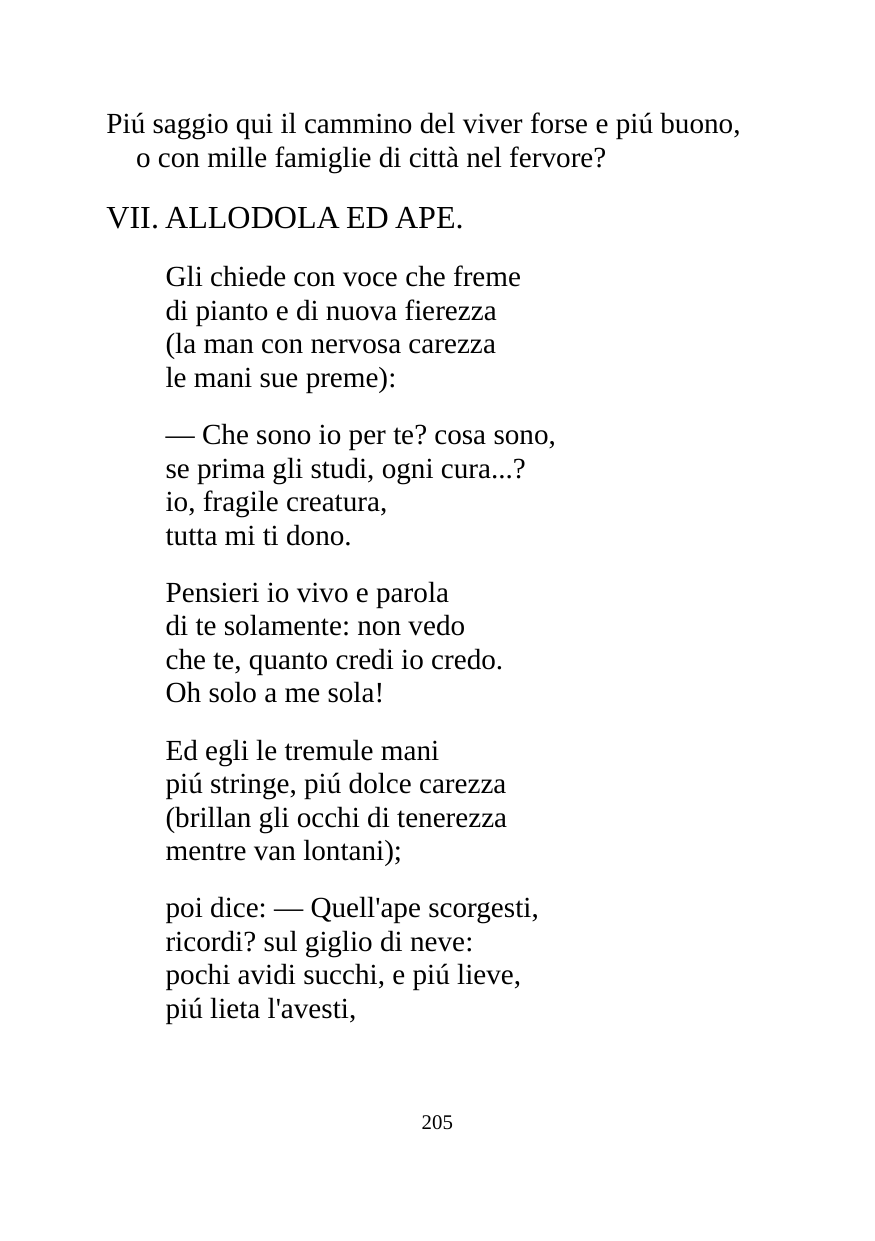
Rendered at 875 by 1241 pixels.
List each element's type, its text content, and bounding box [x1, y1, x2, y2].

text Gli chiede con voce che freme di pianto e di nuova fierezza (la man con nervosa carezza le mani sue preme): [165, 259, 768, 394]
text — Che sono io per te? cosa sono, se prima gli studi, ogni cura...? io, fragile creatura, tutta mi ti dono. [165, 417, 768, 551]
text Pensieri io vivo e parola di te solamente: non vedo che te, quanto credi io credo. Oh solo a me sola! [165, 575, 768, 709]
subtitle VII. ALLODOLA ED APE. [106, 198, 768, 235]
text Ed egli le tremule mani piú stringe, piú dolce carezza (brillan gli occhi di tenerezza mentre van lontani); [165, 733, 768, 867]
text Piú saggio qui il cammino del viver forse e piú buono, o con mille famiglie di città nel fervore? [106, 106, 768, 173]
text poi dice: — Quell'ape scorgesti, ricordi? sul giglio di neve: pochi avidi succhi, e piú lieve, piú lieta l'avesti, [165, 890, 768, 1024]
